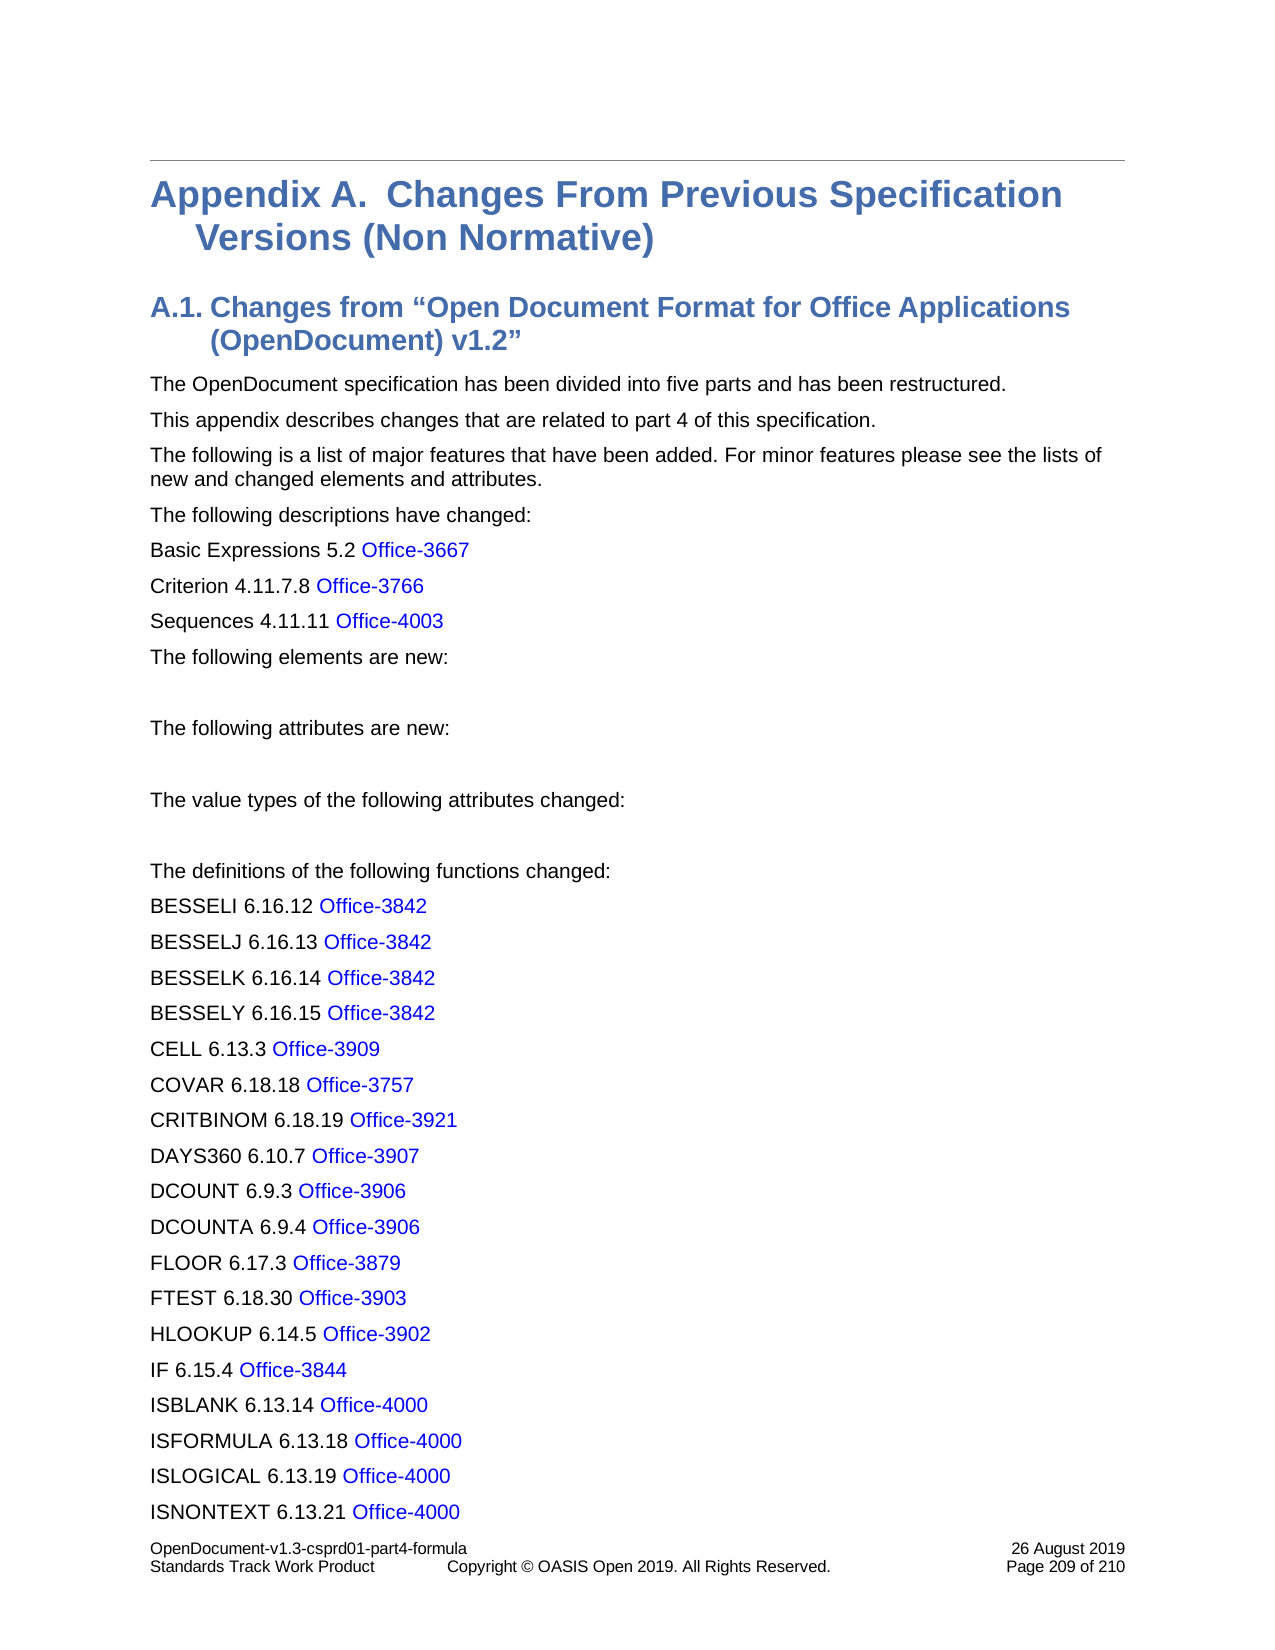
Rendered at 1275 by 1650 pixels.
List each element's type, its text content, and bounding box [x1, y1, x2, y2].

text The following is a list of major features that have been added. For minor features please see the lists of new and changed elements and attributes. [150, 444, 1125, 491]
text Basic Expressions 5.2 Office-3667 [150, 539, 1125, 562]
text BESSELJ 6.16.13 Office-3842 [150, 931, 1125, 954]
text ISFORMULA 6.13.18 Office-4000 [150, 1429, 1125, 1453]
text BESSELI 6.16.12 Office-3842 [150, 895, 1125, 918]
text DAYS360 6.10.7 Office-3907 [150, 1144, 1125, 1168]
text FTEST 6.18.30 Office-3903 [150, 1287, 1125, 1310]
text DCOUNT 6.9.3 Office-3906 [150, 1180, 1125, 1203]
text The following attributes are new: [150, 717, 1125, 740]
subtitle Changes From Previous Specification Versions (Non Normative) [150, 161, 1125, 258]
text The definitions of the following functions changed: [150, 859, 1125, 883]
text The following descriptions have changed: [150, 503, 1125, 527]
text The OpenDocument specification has been divided into five parts and has been restructured. [150, 373, 1125, 396]
text FLOOR 6.17.3 Office-3879 [150, 1251, 1125, 1275]
text CRITBINOM 6.18.19 Office-3921 [150, 1109, 1125, 1132]
subtitle Changes from “Open Document Format for Office Applications (OpenDocument) v1.2” [150, 279, 1125, 356]
text HLOOKUP 6.14.5 Office-3902 [150, 1322, 1125, 1346]
text ISNONTEXT 6.13.21 Office-4000 [150, 1501, 1125, 1524]
text BESSELY 6.16.15 Office-3842 [150, 1002, 1125, 1025]
text Sequences 4.11.11 Office-4003 [150, 610, 1125, 633]
text The value types of the following attributes changed: [150, 788, 1125, 812]
text COVAR 6.18.18 Office-3757 [150, 1073, 1125, 1097]
text IF 6.15.4 Office-3844 [150, 1358, 1125, 1382]
text This appendix describes changes that are related to part 4 of this specification. [150, 408, 1125, 432]
text DCOUNTA 6.9.4 Office-3906 [150, 1216, 1125, 1239]
text ISLOGICAL 6.13.19 Office-4000 [150, 1465, 1125, 1488]
text BESSELK 6.16.14 Office-3842 [150, 966, 1125, 990]
text The following elements are new: [150, 646, 1125, 669]
text ISBLANK 6.13.14 Office-4000 [150, 1394, 1125, 1417]
text Criterion 4.11.7.8 Office-3766 [150, 574, 1125, 598]
text CELL 6.13.3 Office-3909 [150, 1037, 1125, 1061]
